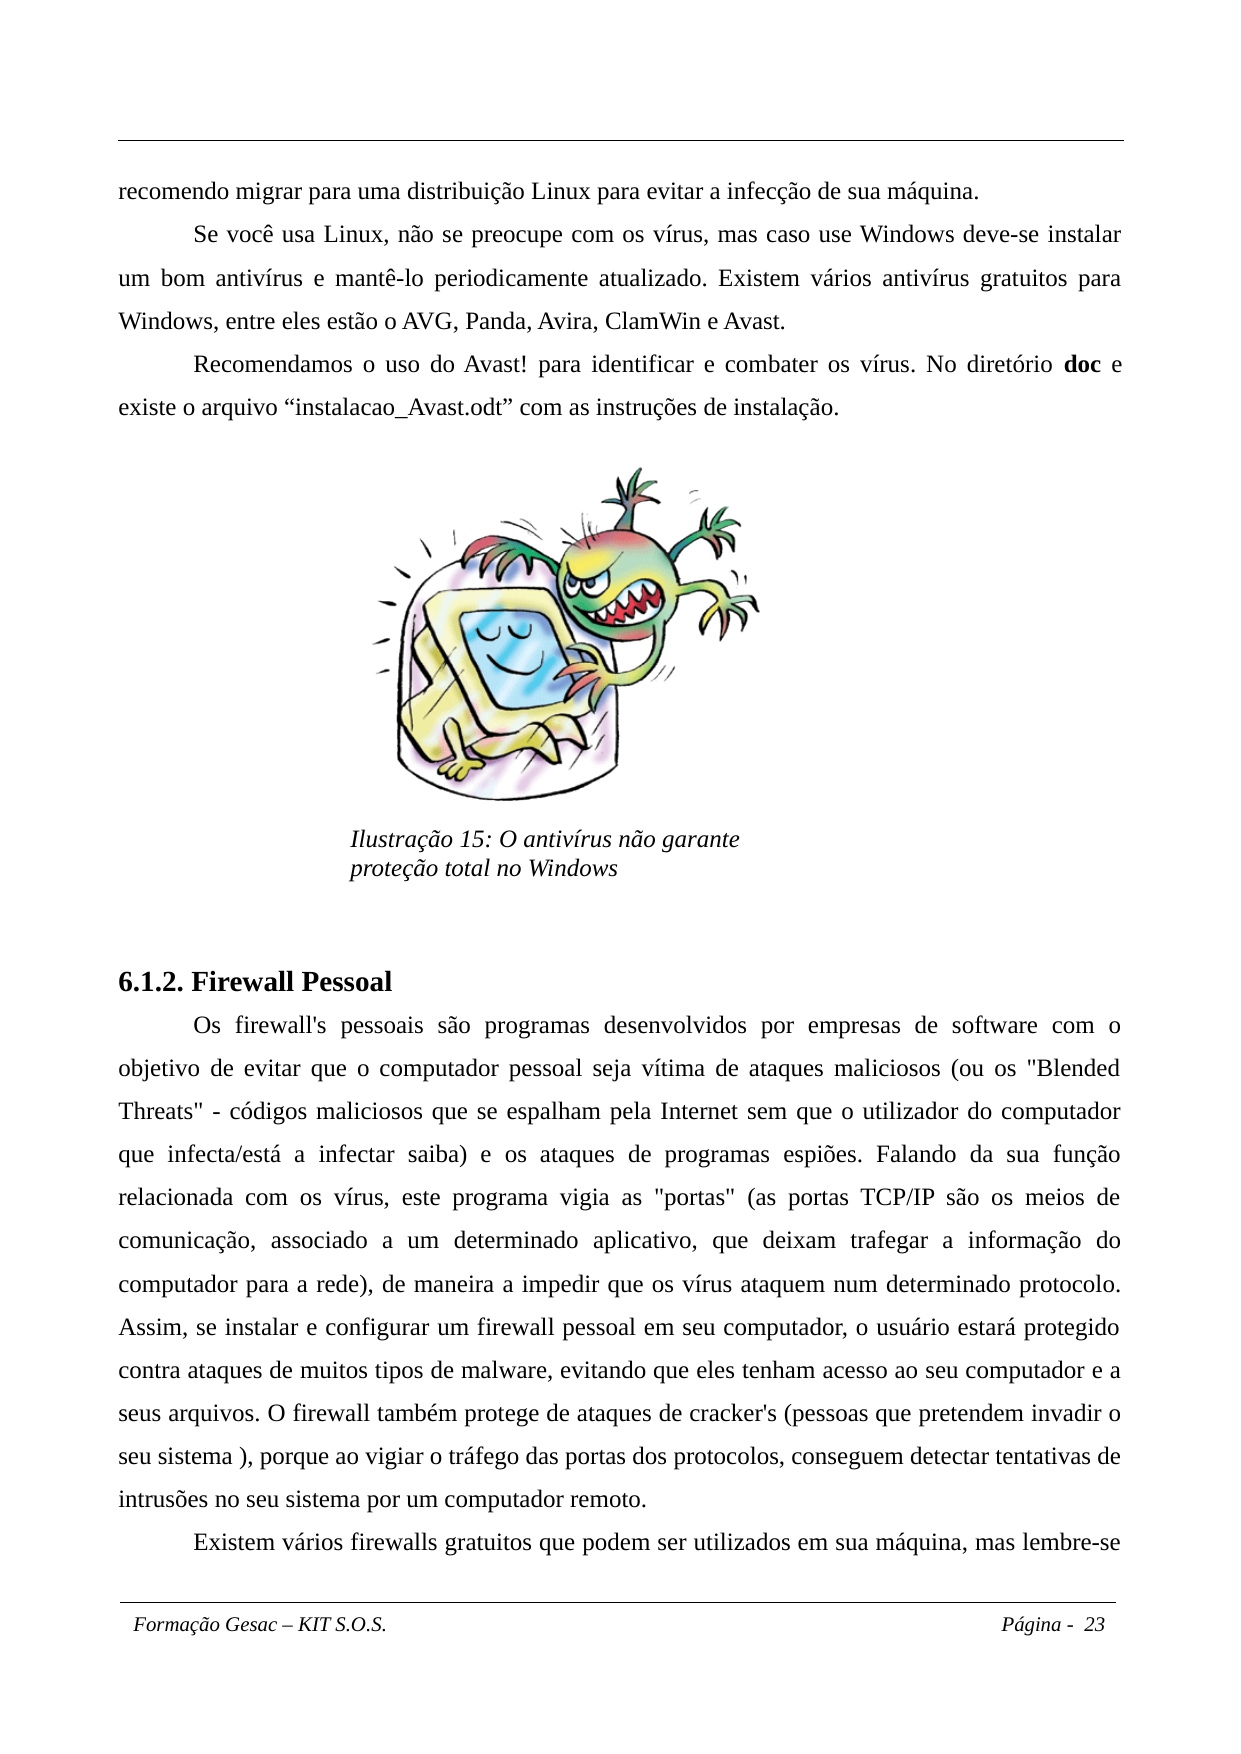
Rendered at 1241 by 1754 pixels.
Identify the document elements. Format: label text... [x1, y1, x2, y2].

text Existem vários firewalls gratuitos que podem ser utilizados em sua máquina, mas lembre-se [118, 1527, 1122, 1556]
picture [350, 452, 785, 824]
text Recomendamos o uso do Avast! para identificar e combater os vírus. No diretório doc e existe o arquivo “instalacao_Avast.odt” com as instruções de instalação. [118, 349, 1122, 421]
text Os firewall's pessoais são programas desenvolvidos por empresas de software com o objetivo de evitar que o computador pessoal seja vítima de ataques maliciosos (ou os "Blended Threats" - códigos maliciosos que se espalham pela Internet sem que o utilizador do computador que infecta/está a infectar saiba) e os ataques de programas espiões. Falando da sua função relacionada com os vírus, este programa vigia as "portas" (as portas TCP/IP são os meios de comunicação, associado a um determinado aplicativo, que deixam trafegar a informação do computador para a rede), de maneira a impedir que os vírus ataquem num determinado protocolo. Assim, se instalar e configurar um firewall pessoal em seu computador, o usuário estará protegido contra ataques de muitos tipos de malware, evitando que eles tenham acesso ao seu computador e a seus arquivos. O firewall também protege de ataques de cracker's (pessoas que pretendem invadir o seu sistema ), porque ao vigiar o tráfego das portas dos protocolos, conseguem detectar tentativas de intrusões no seu sistema por um computador remoto. [118, 1010, 1122, 1513]
subtitle 6.1.2. Firewall Pessoal [118, 964, 1122, 997]
text Se você usa Linux, não se preocupe com os vírus, mas caso use Windows deve-se instalar um bom antivírus e mantê-lo periodicamente atualizado. Existem vários antivírus gratuitos para Windows, entre eles estão o AVG, Panda, Avira, ClamWin e Avast. [118, 219, 1122, 334]
text recomendo migrar para uma distribuição Linux para evitar a infecção de sua máquina. [118, 176, 1122, 205]
text Ilustração 15: O antivírus não garante proteção total no Windows [350, 824, 784, 881]
